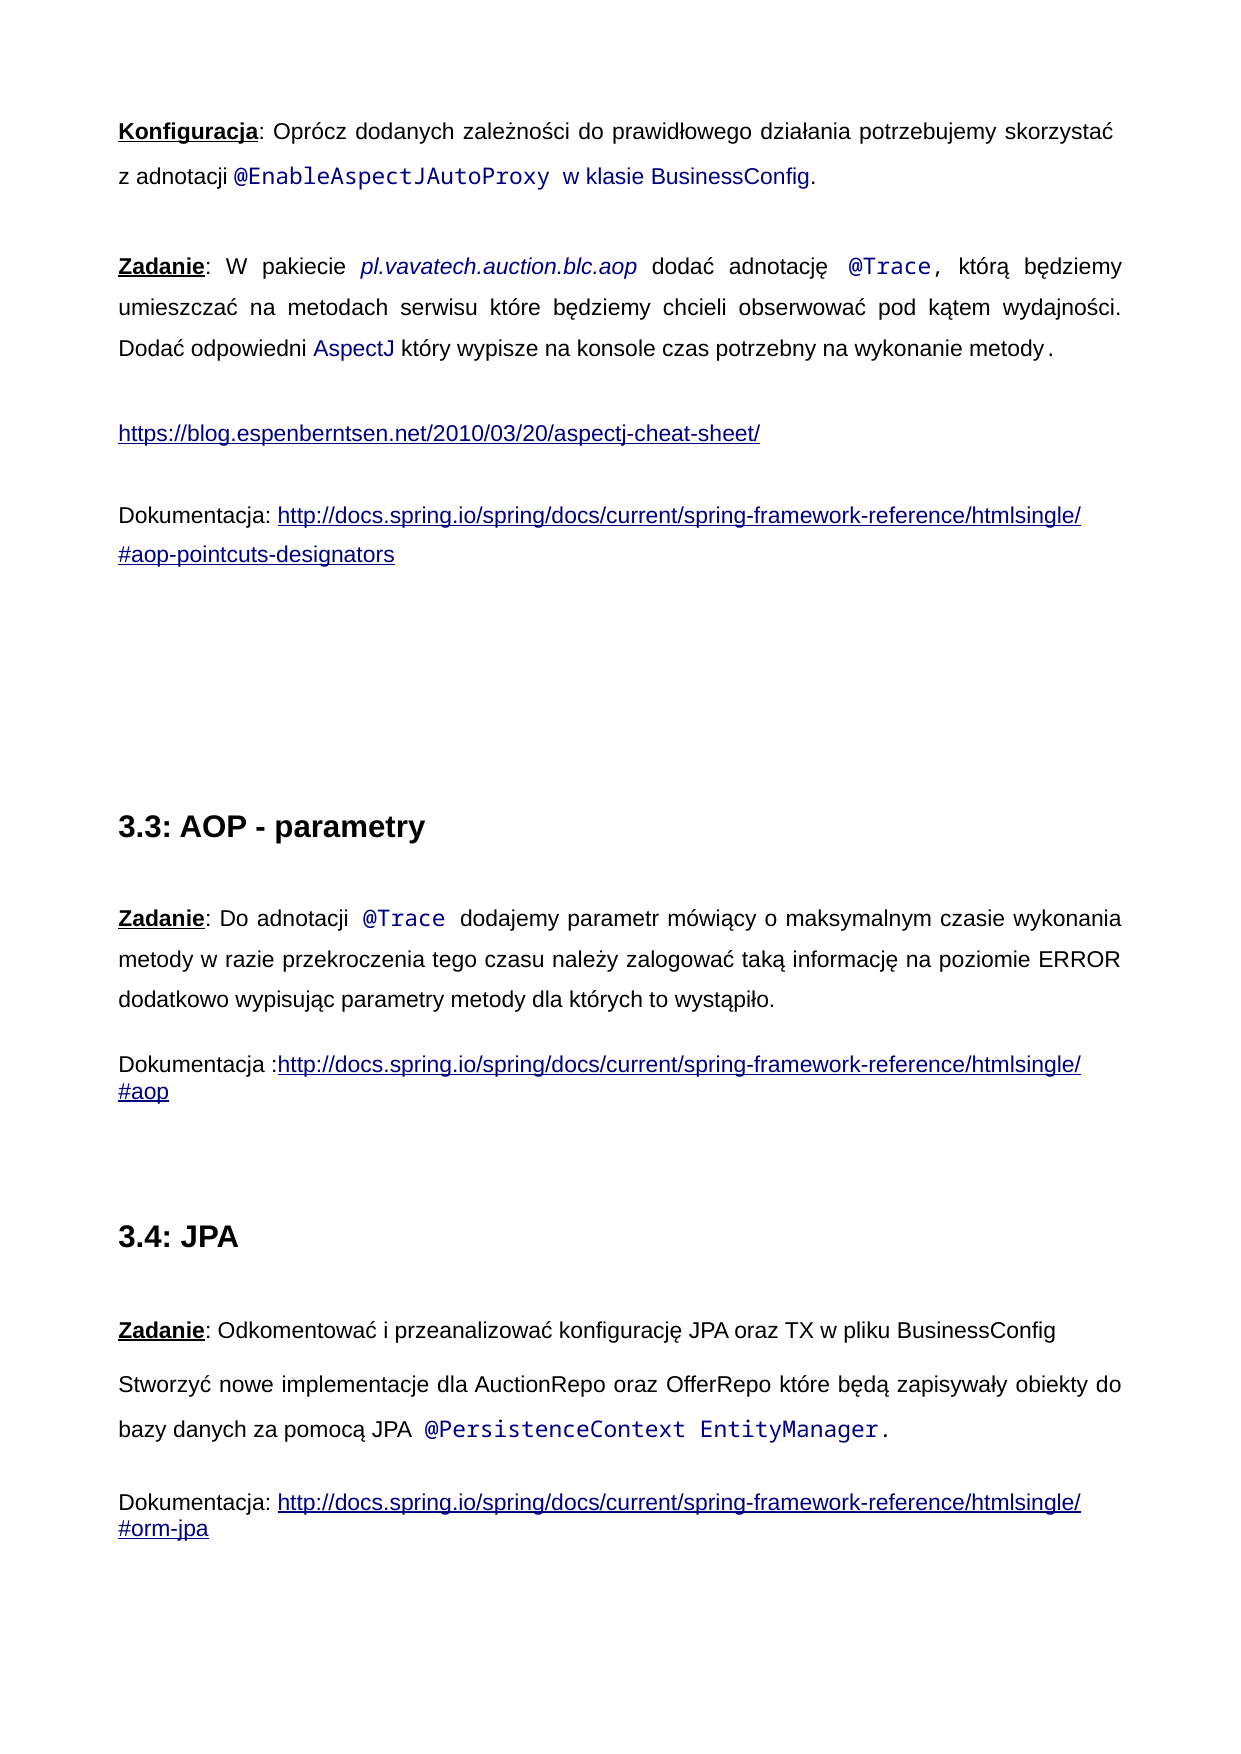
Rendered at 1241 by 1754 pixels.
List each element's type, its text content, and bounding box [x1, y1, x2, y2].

text 3.4: JPA [118, 1218, 1122, 1254]
text Konfiguracja: Oprócz dodanych zależności do prawidłowego działania potrzebujemy skorzystać z adnotacji @EnableAspectJAutoProxy w klasie BusinessConfig. [118, 118, 1122, 191]
text Dokumentacja :http://docs.spring.io/spring/docs/current/spring-framework-reference/htmlsingle/#aop [118, 1051, 1122, 1104]
text Dokumentacja: http://docs.spring.io/spring/docs/current/spring-framework-reference/htmlsingle/#aop-pointcuts-designators [118, 502, 1122, 568]
text Zadanie: Do adnotacji @Trace dodajemy parametr mówiący o maksymalnym czasie wykonania metody w razie przekroczenia tego czasu należy zalogować taką informację na poziomie ERROR dodatkowo wypisując parametry metody dla których to wystąpiło. [118, 902, 1122, 1012]
text Zadanie: Odkomentować i przeanalizować konfigurację JPA oraz TX w pliku BusinessConfig [118, 1317, 1122, 1343]
text Stworzyć nowe implementacje dla AuctionRepo oraz OfferRepo które będą zapisywały obiekty do bazy danych za pomocą JPA @PersistenceContext EntityManager. [118, 1371, 1122, 1445]
text Dokumentacja: http://docs.spring.io/spring/docs/current/spring-framework-reference/htmlsingle/#orm-jpa [118, 1489, 1122, 1541]
text 3.3: AOP - parametry [118, 808, 1122, 844]
text Zadanie: W pakiecie pl.vavatech.auction.blc.aop dodać adnotację @Trace, którą będziemy umieszczać na metodach serwisu które będziemy chcieli obserwować pod kątem wydajności. Dodać odpowiedni AspectJ który wypisze na konsole czas potrzebny na wykonanie metody. [118, 249, 1122, 363]
text https://blog.espenberntsen.net/2010/03/20/aspectj-cheat-sheet/ [118, 420, 1122, 446]
